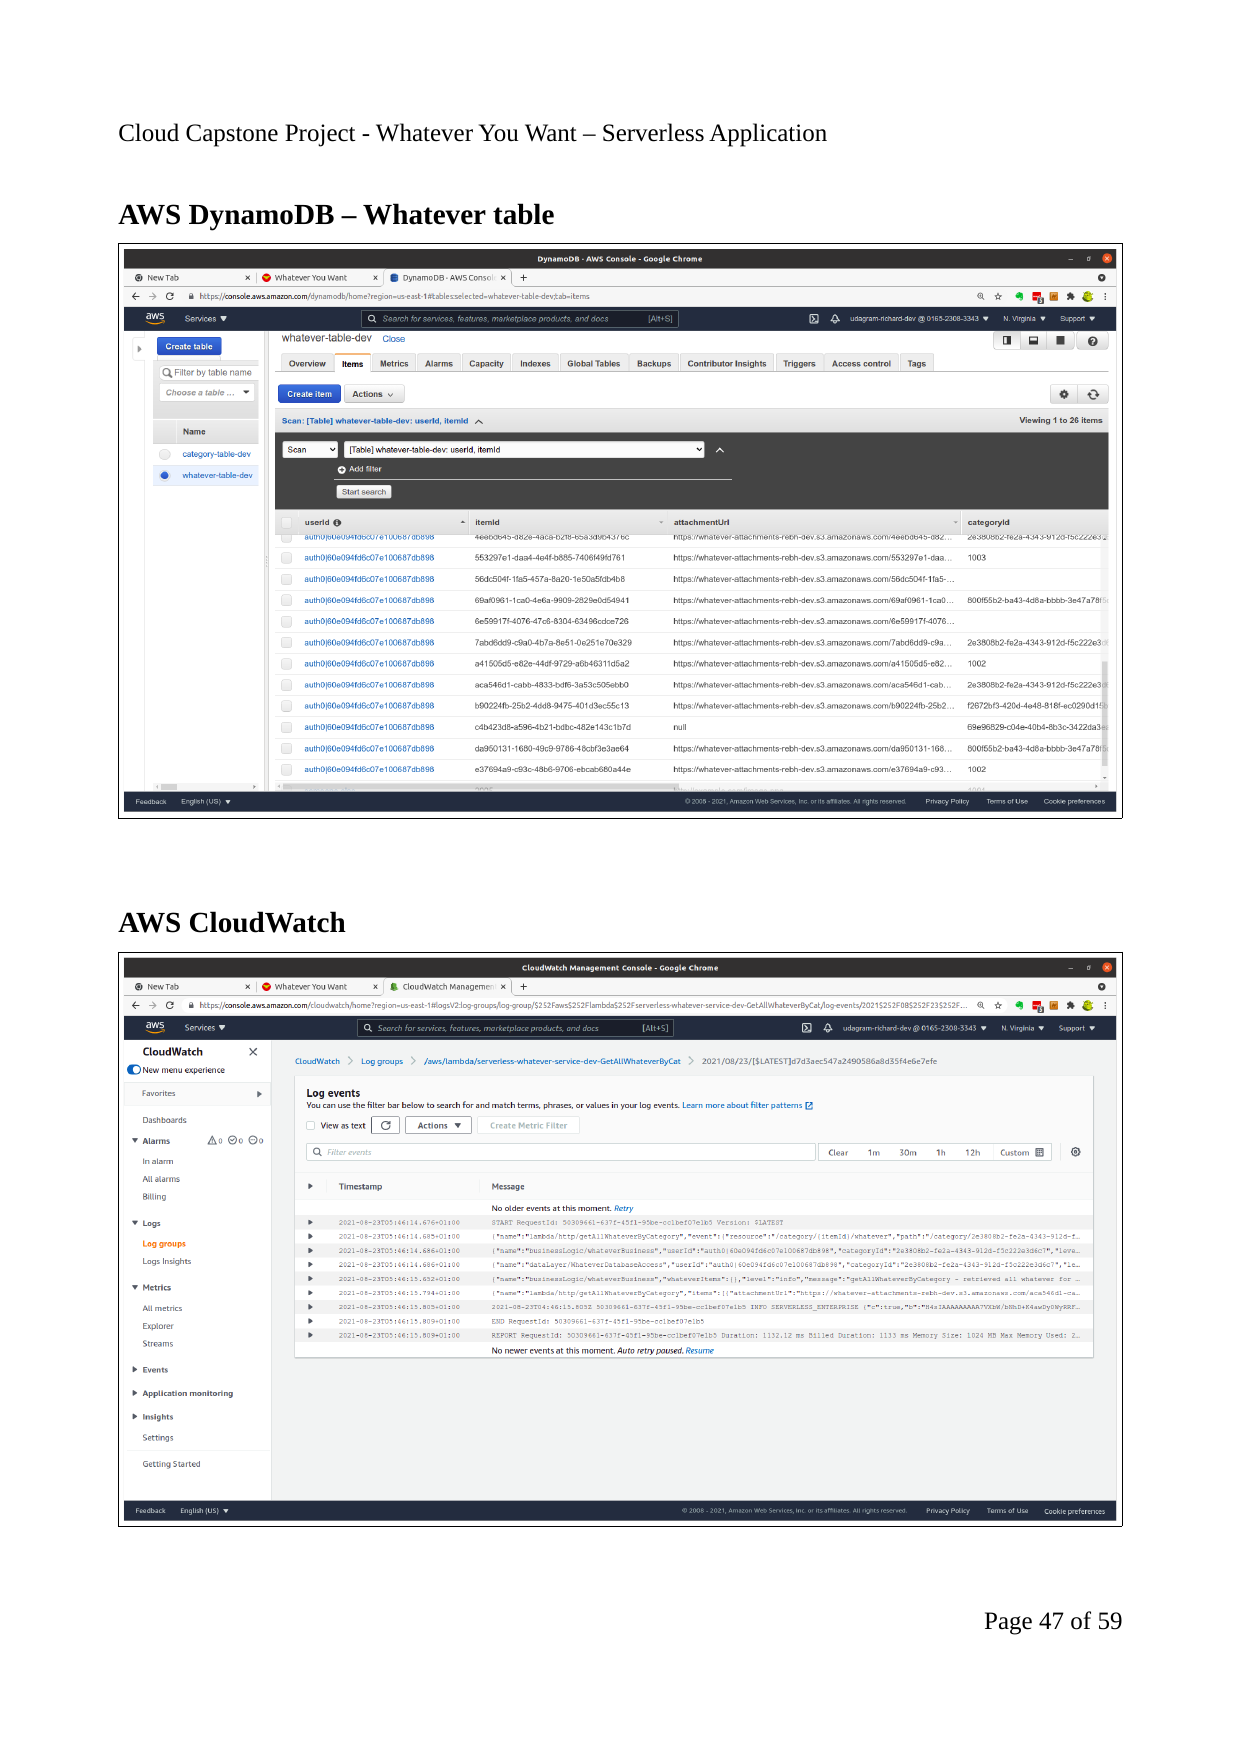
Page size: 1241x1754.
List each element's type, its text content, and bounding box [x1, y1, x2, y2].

table_header [119, 244, 1122, 818]
table_header [119, 953, 1122, 1526]
picture [123, 957, 1117, 1521]
subtitle AWS CloudWatch [118, 906, 1122, 939]
picture [123, 249, 1117, 812]
subtitle AWS DynamoDB – Whatever table [118, 197, 1122, 231]
